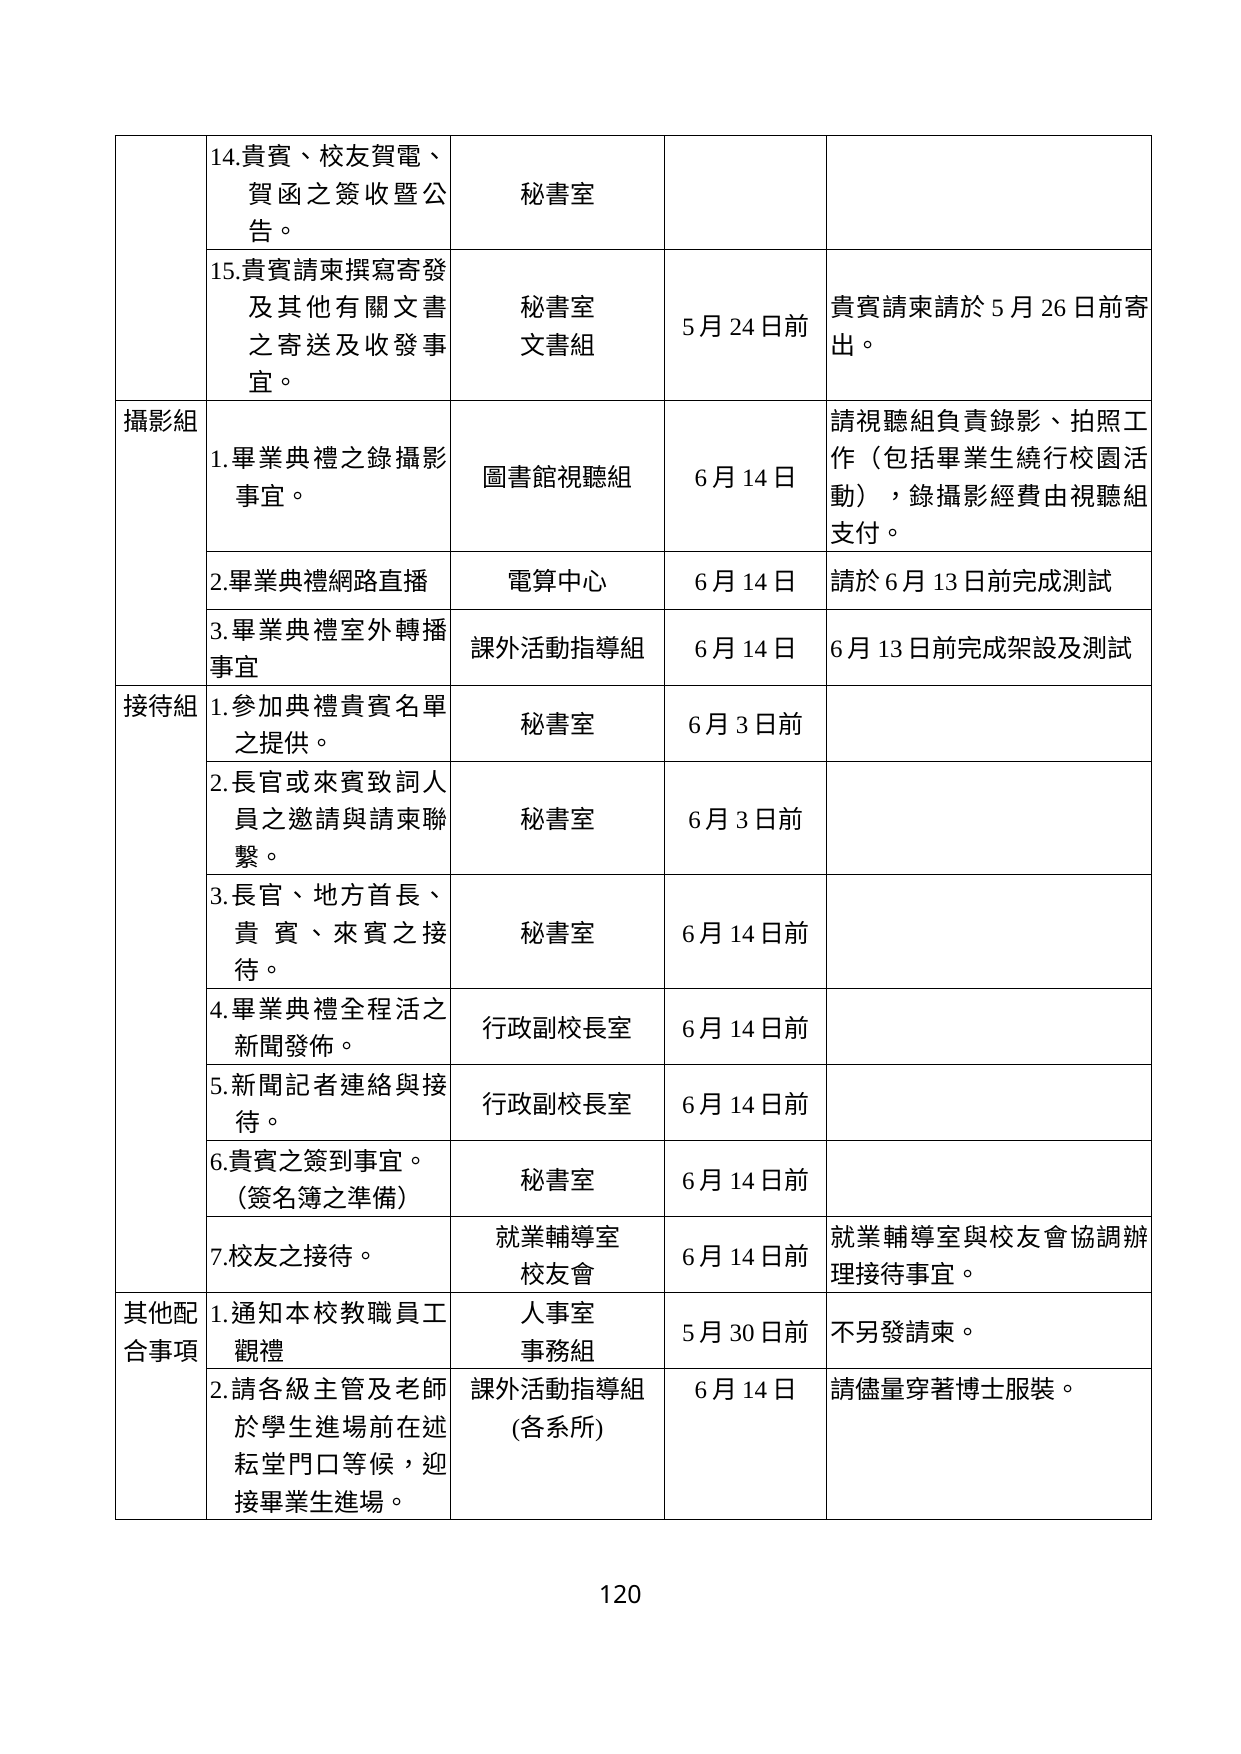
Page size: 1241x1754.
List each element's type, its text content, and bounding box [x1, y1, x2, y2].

table_cell 秘書室 [451, 686, 664, 761]
table_cell 秘書室 [451, 1141, 664, 1216]
table_cell 15.貴賓請柬撰寫寄發及其他有關文書之寄送及收發事宜。 [207, 250, 450, 399]
table_cell 6月3日前 [665, 686, 826, 761]
table_cell 6月14日 [665, 552, 826, 608]
table_cell 3.畢業典禮室外轉播事宜 [207, 610, 450, 684]
table_cell 圖書館視聽組 [451, 401, 664, 551]
table_cell [827, 1065, 1151, 1140]
table_cell 秘書室 文書組 [451, 250, 664, 399]
table_cell 6月14日前 [665, 875, 826, 988]
table_cell [665, 136, 826, 248]
table_cell 6月13日前完成架設及測試 [827, 610, 1151, 684]
table_cell 秘書室 [451, 136, 664, 248]
table_cell 請於6月13日前完成測試 [827, 552, 1151, 608]
table_cell 6月3日前 [665, 762, 826, 874]
table_cell [827, 136, 1151, 248]
table_cell 7.校友之接待。 [207, 1217, 450, 1292]
table_cell 就業輔導室與校友會協調辦理接待事宜。 [827, 1217, 1151, 1292]
table_cell 14.貴賓、校友賀電、賀函之簽收暨公告。 [207, 136, 450, 248]
table_cell 電算中心 [451, 552, 664, 608]
table_cell 秘書室 [451, 762, 664, 874]
table_cell 6月14日前 [665, 1141, 826, 1216]
table_cell [827, 686, 1151, 761]
table_cell 秘書室 [451, 875, 664, 988]
table_cell 2.長官或來賓致詞人員之邀請與請柬聯繫。 [207, 762, 450, 874]
table_cell 1.參加典禮貴賓名單之提供。 [207, 686, 450, 761]
table_cell 6月14日 [665, 401, 826, 551]
table_cell 攝影組 [116, 401, 206, 684]
table_cell 其他配合事項 [116, 1293, 206, 1519]
table_cell 5月24日前 [665, 250, 826, 399]
table_cell 6月14日前 [665, 1217, 826, 1292]
table_cell 1.通知本校教職員工觀禮 [207, 1293, 450, 1368]
table_cell 人事室 事務組 [451, 1293, 664, 1368]
table_cell 課外活動指導組 (各系所) [451, 1369, 664, 1519]
table_cell 4.畢業典禮全程活之新聞發佈。 [207, 989, 450, 1064]
table_cell 5.新聞記者連絡與接待。 [207, 1065, 450, 1140]
table_cell 貴賓請柬請於5月26日前寄出。 [827, 250, 1151, 399]
table_cell 請儘量穿著博士服裝。 [827, 1369, 1151, 1519]
table_cell 行政副校長室 [451, 989, 664, 1064]
table_cell [827, 989, 1151, 1064]
table_cell 行政副校長室 [451, 1065, 664, 1140]
table_cell 接待組 [116, 686, 206, 1292]
table_cell 6月14日 [665, 610, 826, 684]
table_cell 課外活動指導組 [451, 610, 664, 684]
table_cell 5月30日前 [665, 1293, 826, 1368]
table_cell 3.長官、地方首長、貴 賓、來賓之接待。 [207, 875, 450, 988]
table_cell 6月14日前 [665, 1065, 826, 1140]
table_cell 2.請各級主管及老師於學生進場前在述耘堂門口等候，迎接畢業生進場。 [207, 1369, 450, 1519]
table_cell [827, 762, 1151, 874]
table_cell [116, 136, 206, 399]
table_cell 6月14日前 [665, 989, 826, 1064]
table_cell 1.畢業典禮之錄攝影事宜。 [207, 401, 450, 551]
table_cell [827, 1141, 1151, 1216]
table_cell 不另發請柬。 [827, 1293, 1151, 1368]
table_cell 6月14日 [665, 1369, 826, 1519]
table_cell 就業輔導室 校友會 [451, 1217, 664, 1292]
table_cell [827, 875, 1151, 988]
table_cell 2.畢業典禮網路直播 [207, 552, 450, 608]
table_cell 請視聽組負責錄影、拍照工作（包括畢業生繞行校園活動），錄攝影經費由視聽組支付。 [827, 401, 1151, 551]
table_cell 6.貴賓之簽到事宜。 （簽名簿之準備） [207, 1141, 450, 1216]
